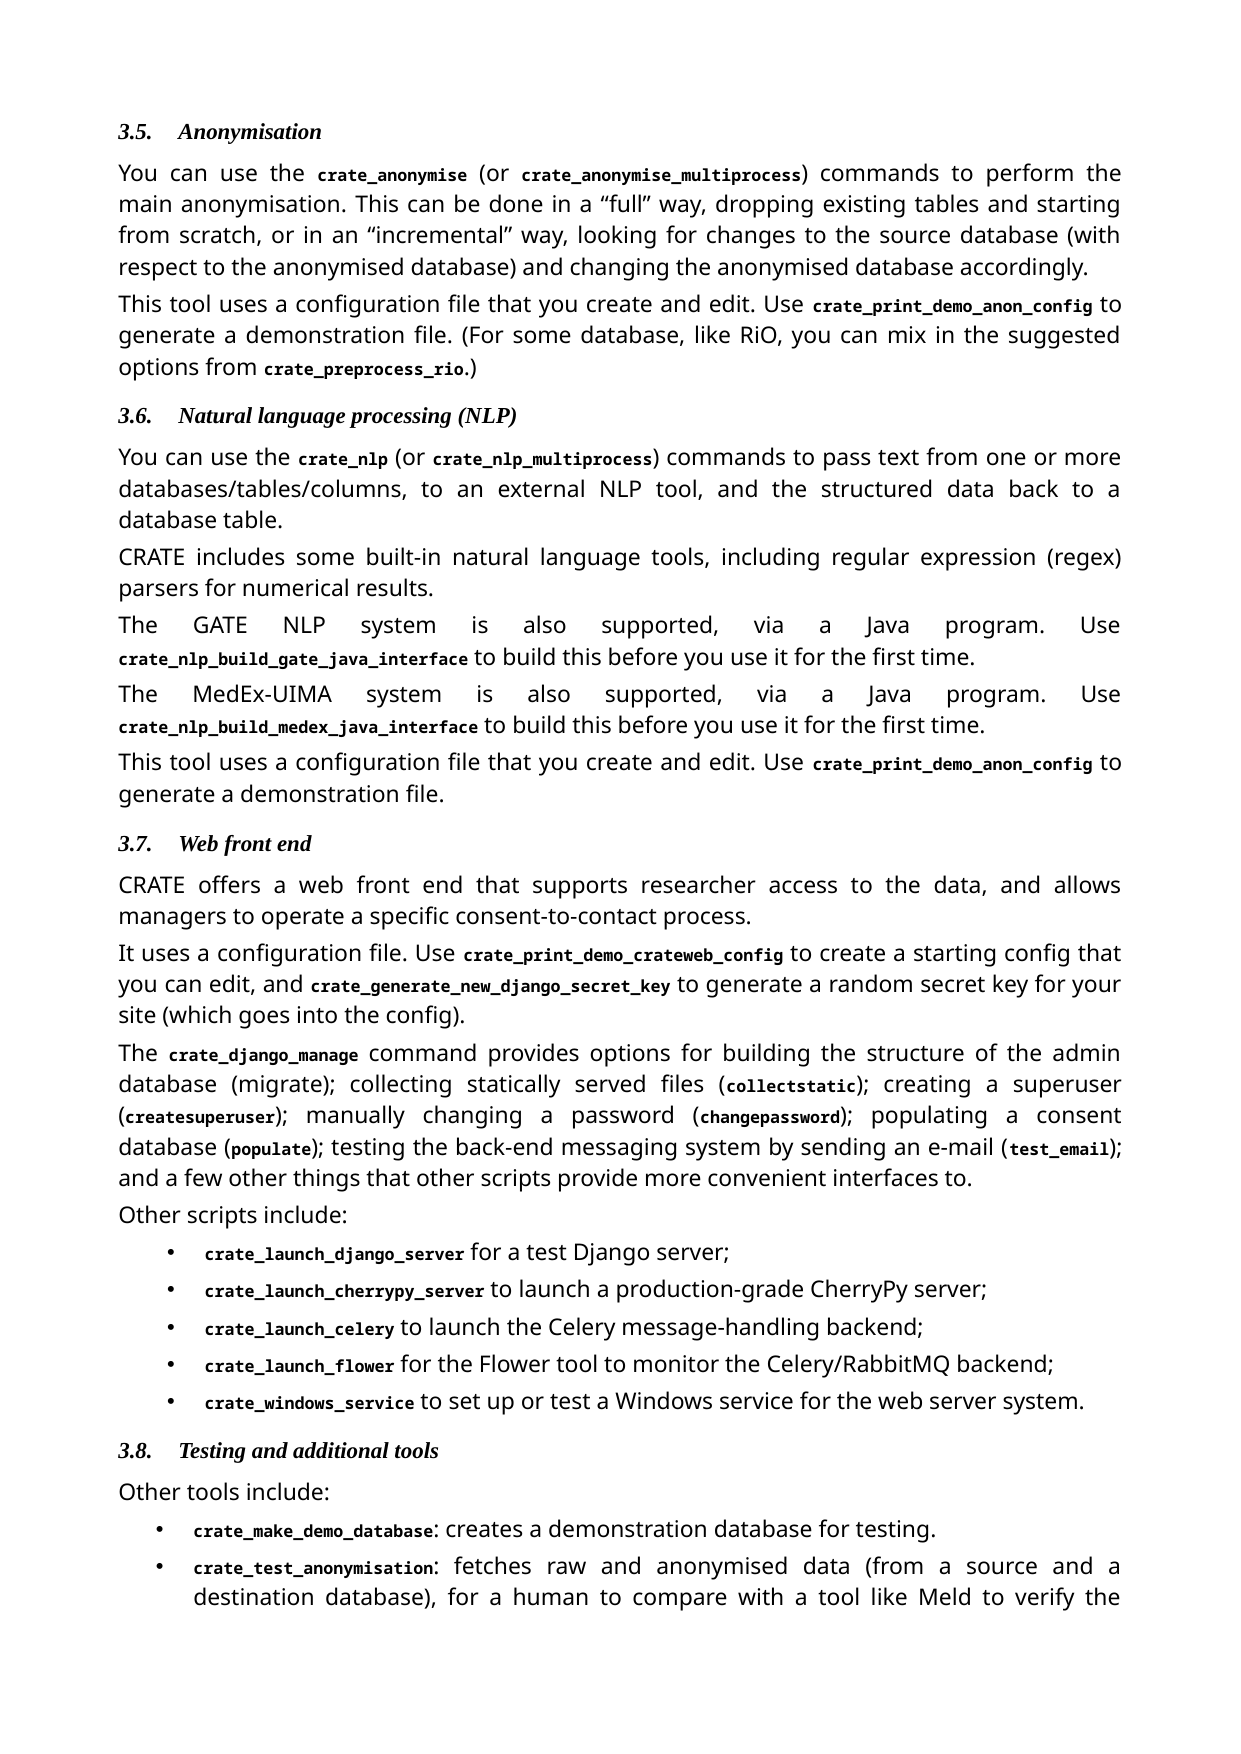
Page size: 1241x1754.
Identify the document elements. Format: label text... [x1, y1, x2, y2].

subtitle Natural language processing (NLP) [118, 402, 1122, 429]
text The MedEx-UIMA system is also supported, via a Java program. Use crate_nlp_build_medex_java_interface to build this before you use it for the first time. [118, 678, 1122, 740]
subtitle Testing and additional tools [118, 1437, 1122, 1463]
text Other tools include: [118, 1476, 1122, 1507]
list crate_launch_cherrypy_server to launch a production-grade CherryPy server; [167, 1273, 1122, 1304]
text CRATE includes some built-in natural language tools, including regular expression (regex) parsers for numerical results. [118, 541, 1122, 603]
text It uses a configuration file. Use crate_print_demo_crateweb_config to create a starting config that you can edit, and crate_generate_new_django_secret_key to generate a random secret key for your site (which goes into the config). [118, 937, 1122, 1031]
text The crate_django_manage command provides options for building the structure of the admin database (migrate); collecting statically served files (collectstatic); creating a superuser (createsuperuser); manually changing a password (changepassword); populating a consent database (populate); testing the back-end messaging system by sending an e-mail (test_email); and a few other things that other scripts provide more convenient interfaces to. [118, 1037, 1122, 1193]
text You can use the crate_anonymise (or crate_anonymise_multiprocess) commands to perform the main anonymisation. This can be done in a “full” way, dropping existing tables and starting from scratch, or in an “incremental” way, looking for changes to the source database (with respect to the anonymised database) and changing the anonymised database accordingly. [118, 157, 1122, 282]
subtitle Web front end [118, 830, 1122, 856]
text Other scripts include: [118, 1199, 1122, 1230]
text You can use the crate_nlp (or crate_nlp_multiprocess) commands to pass text from one or more databases/tables/columns, to an external NLP tool, and the structured data back to a database table. [118, 441, 1122, 535]
text The GATE NLP system is also supported, via a Java program. Use crate_nlp_build_gate_java_interface to build this before you use it for the first time. [118, 609, 1122, 672]
list crate_windows_service to set up or test a Windows service for the web server system. [167, 1385, 1122, 1416]
list crate_make_demo_database: creates a demonstration database for testing. [156, 1513, 1122, 1544]
list crate_launch_celery to launch the Celery message-handling backend; [167, 1310, 1122, 1342]
subtitle Anonymisation [118, 118, 1122, 144]
list crate_launch_flower for the Flower tool to monitor the Celery/RabbitMQ backend; [167, 1348, 1122, 1379]
text CRATE offers a web front end that supports researcher access to the data, and allows managers to operate a specific consent-to-contact process. [118, 868, 1122, 931]
text This tool uses a configuration file that you create and edit. Use crate_print_demo_anon_config to generate a demonstration file. [118, 746, 1122, 809]
list crate_launch_django_server for a test Django server; [167, 1236, 1122, 1267]
list crate_test_anonymisation: fetches raw and anonymised data (from a source and a destination database), for a human to compare with a tool like Meld to verify the [156, 1550, 1122, 1613]
text This tool uses a configuration file that you create and edit. Use crate_print_demo_anon_config to generate a demonstration file. (For some database, like RiO, you can mix in the suggested options from crate_preprocess_rio.) [118, 288, 1122, 382]
